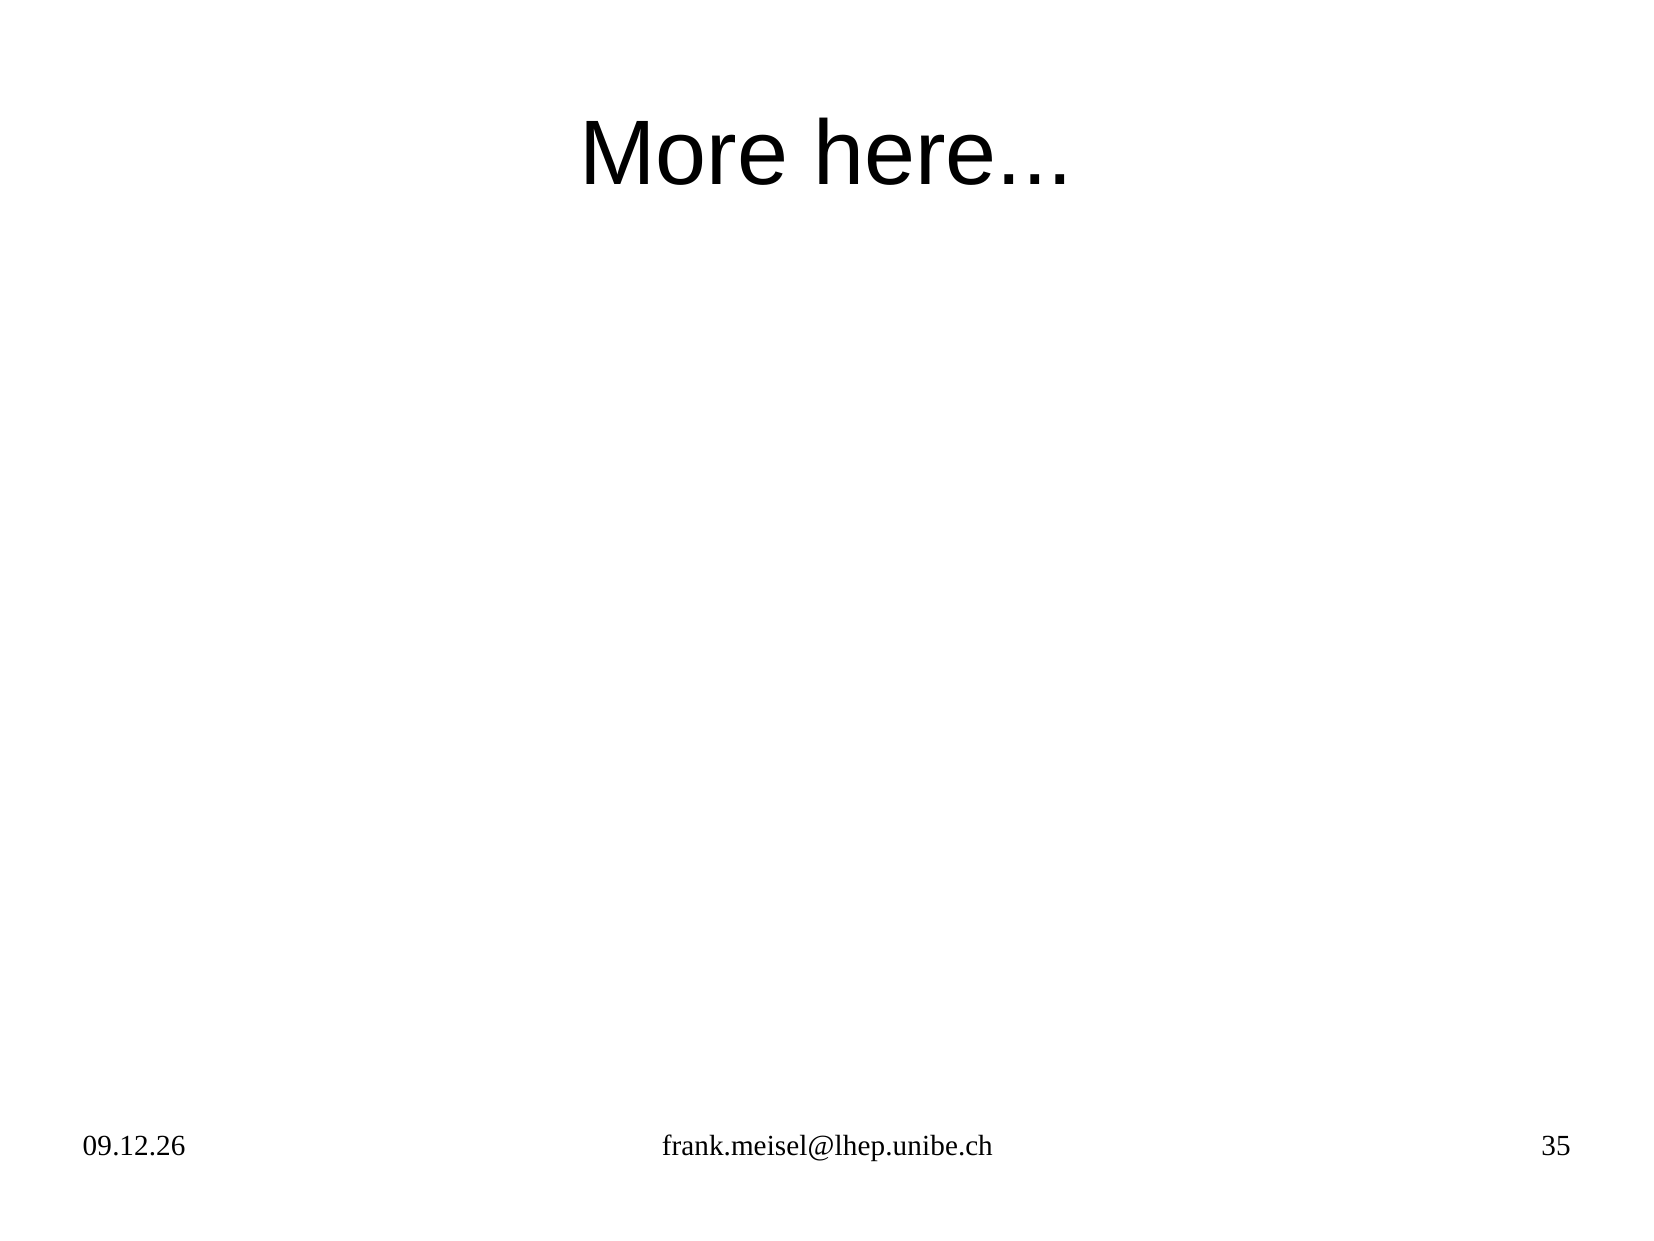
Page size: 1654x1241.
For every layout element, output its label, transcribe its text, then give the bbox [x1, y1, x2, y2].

title More here... [82, 49, 1571, 257]
